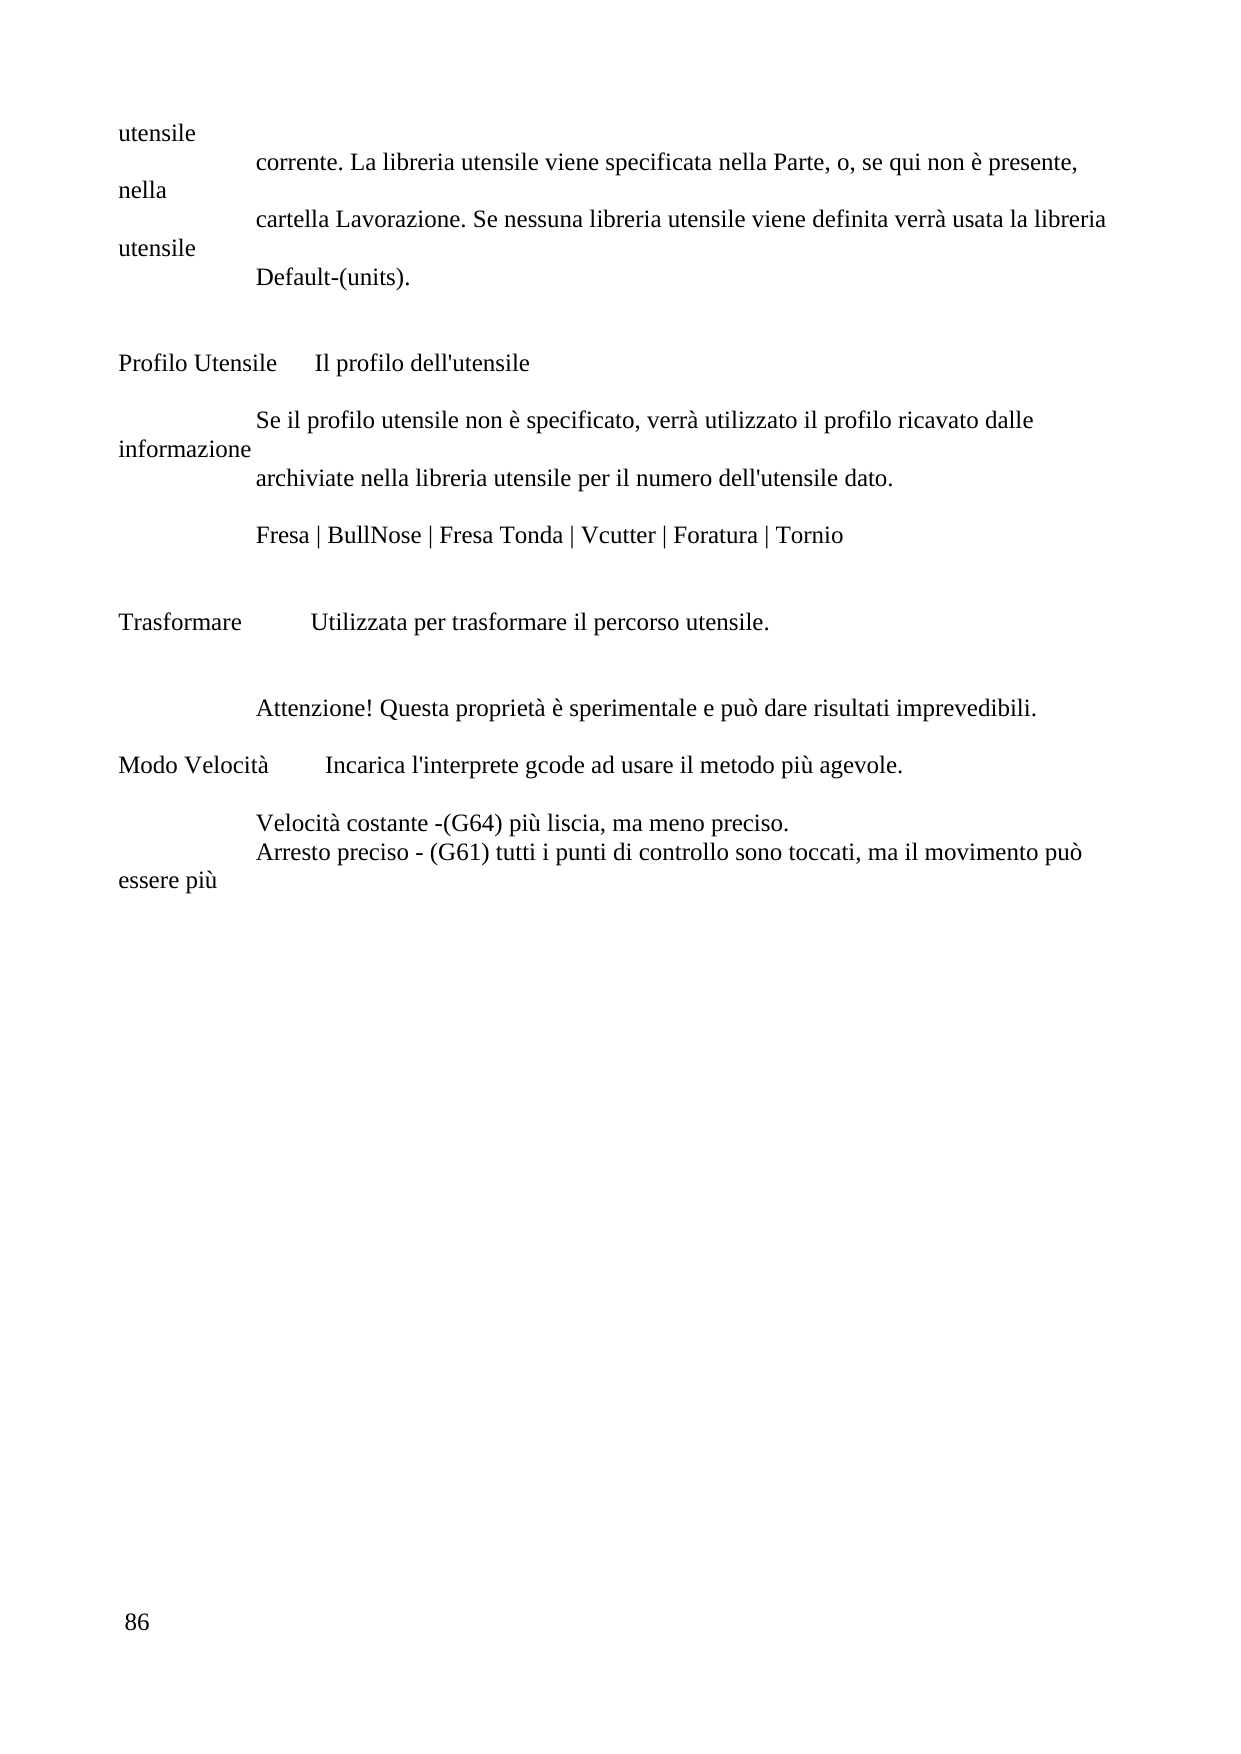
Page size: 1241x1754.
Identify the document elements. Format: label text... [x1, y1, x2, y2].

text utensile [118, 118, 1122, 147]
text Attenzione! Questa proprietà è sperimentale e può dare risultati imprevedibili. [118, 693, 1122, 722]
text cartella Lavorazione. Se nessuna libreria utensile viene definita verrà usata la libreria utensile [118, 204, 1122, 262]
text Profilo Utensile Il profilo dell'utensile [118, 348, 1122, 377]
text Fresa | BullNose | Fresa Tonda | Vcutter | Foratura | Tornio [118, 521, 1122, 549]
text Velocità costante -(G64) più liscia, ma meno preciso. [118, 808, 1122, 837]
text archiviate nella libreria utensile per il numero dell'utensile dato. [118, 463, 1122, 492]
text Se il profilo utensile non è specificato, verrà utilizzato il profilo ricavato dalle informazione [118, 406, 1122, 463]
text Modo Velocità Incarica l'interprete gcode ad usare il metodo più agevole. [118, 751, 1122, 779]
text Default-(units). [118, 262, 1122, 291]
text Trasformare Utilizzata per trasformare il percorso utensile. [118, 607, 1122, 636]
text corrente. La libreria utensile viene specificata nella Parte, o, se qui non è presente, nella [118, 147, 1122, 204]
text Arresto preciso - (G61) tutti i punti di controllo sono toccati, ma il movimento può essere più [118, 837, 1122, 894]
